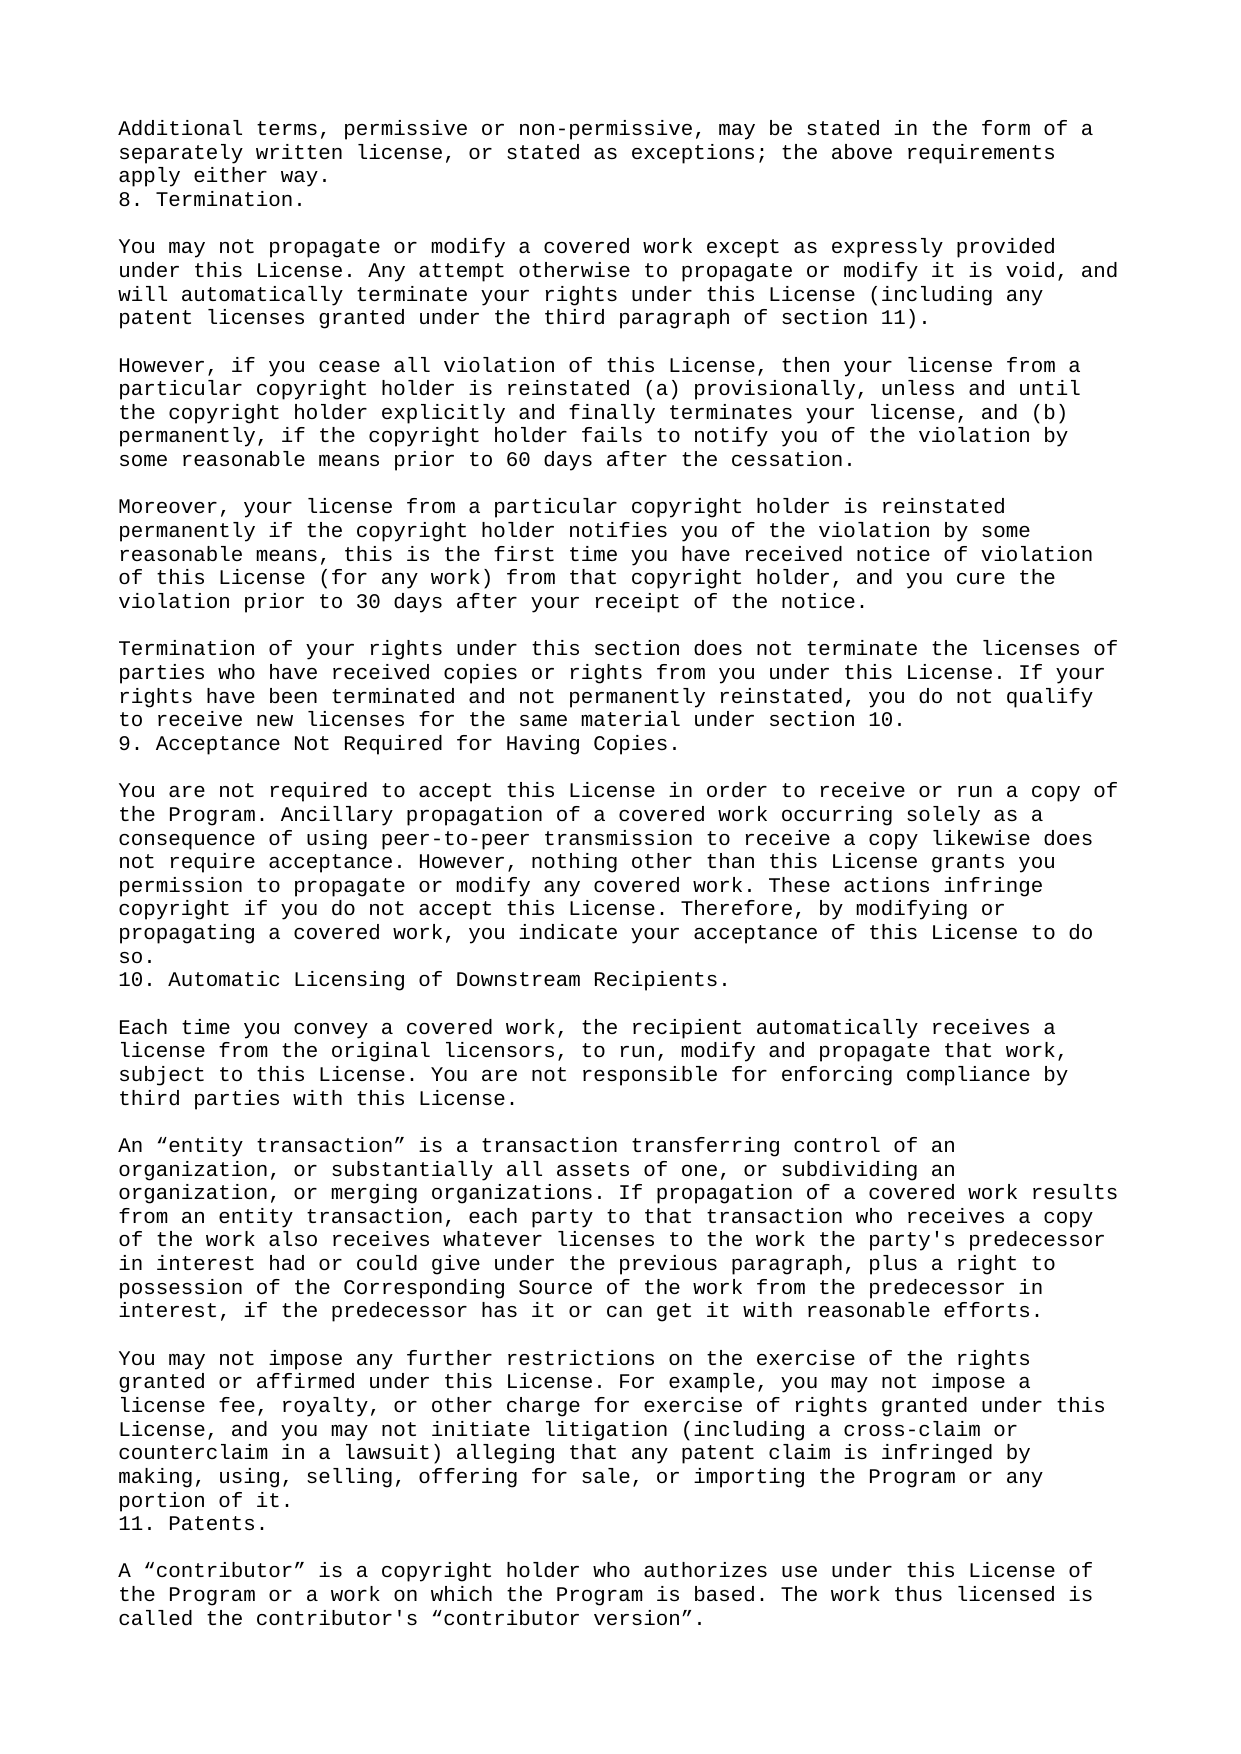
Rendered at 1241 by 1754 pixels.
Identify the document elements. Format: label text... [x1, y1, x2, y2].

text A “contributor” is a copyright holder who authorizes use under this License of the Program or a work on which the Program is based. The work thus licensed is called the contributor's “contributor version”. [118, 1561, 1122, 1631]
text Each time you convey a covered work, the recipient automatically receives a license from the original licensors, to run, modify and propagate that work, subject to this License. You are not responsible for enforcing compliance by third parties with this License. [118, 1017, 1122, 1111]
text Termination of your rights under this section does not terminate the licenses of parties who have received copies or rights from you under this License. If your rights have been terminated and not permanently reinstated, you do not qualify to receive new licenses for the same material under section 10. [118, 638, 1122, 733]
text You are not required to accept this License in order to receive or run a copy of the Program. Ancillary propagation of a covered work occurring solely as a consequence of using peer-to-peer transmission to receive a copy likewise does not require acceptance. However, nothing other than this License grants you permission to propagate or modify any covered work. These actions infringe copyright if you do not accept this License. Therefore, by modifying or propagating a covered work, you indicate your acceptance of this License to do so. [118, 780, 1122, 969]
text You may not propagate or modify a covered work except as expressly provided under this License. Any attempt otherwise to propagate or modify it is void, and will automatically terminate your rights under this License (including any patent licenses granted under the third paragraph of section 11). [118, 236, 1122, 331]
text Moreover, your license from a particular copyright holder is reinstated permanently if the copyright holder notifies you of the violation by some reasonable means, this is the first time you have received notice of violation of this License (for any work) from that copyright holder, and you cure the violation prior to 30 days after your receipt of the notice. [118, 496, 1122, 615]
text 8. Termination. [118, 189, 1122, 213]
text An “entity transaction” is a transaction transferring control of an organization, or substantially all assets of one, or subdividing an organization, or merging organizations. If propagation of a covered work results from an entity transaction, each party to that transaction who receives a copy of the work also receives whatever licenses to the work the party's predecessor in interest had or could give under the previous paragraph, plus a right to possession of the Corresponding Source of the work from the predecessor in interest, if the predecessor has it or can get it with reasonable efforts. [118, 1135, 1122, 1324]
text 11. Patents. [118, 1513, 1122, 1537]
text 10. Automatic Licensing of Downstream Recipients. [118, 969, 1122, 993]
text 9. Acceptance Not Required for Having Copies. [118, 733, 1122, 757]
text Additional terms, permissive or non-permissive, may be stated in the form of a separately written license, or stated as exceptions; the above requirements apply either way. [118, 118, 1122, 189]
text You may not impose any further restrictions on the exercise of the rights granted or affirmed under this License. For example, you may not impose a license fee, royalty, or other charge for exercise of rights granted under this License, and you may not initiate litigation (including a cross-claim or counterclaim in a lawsuit) alleging that any patent claim is infringed by making, using, selling, offering for sale, or importing the Program or any portion of it. [118, 1348, 1122, 1513]
text However, if you cease all violation of this License, then your license from a particular copyright holder is reinstated (a) provisionally, unless and until the copyright holder explicitly and finally terminates your license, and (b) permanently, if the copyright holder fails to notify you of the violation by some reasonable means prior to 60 days after the cessation. [118, 354, 1122, 473]
